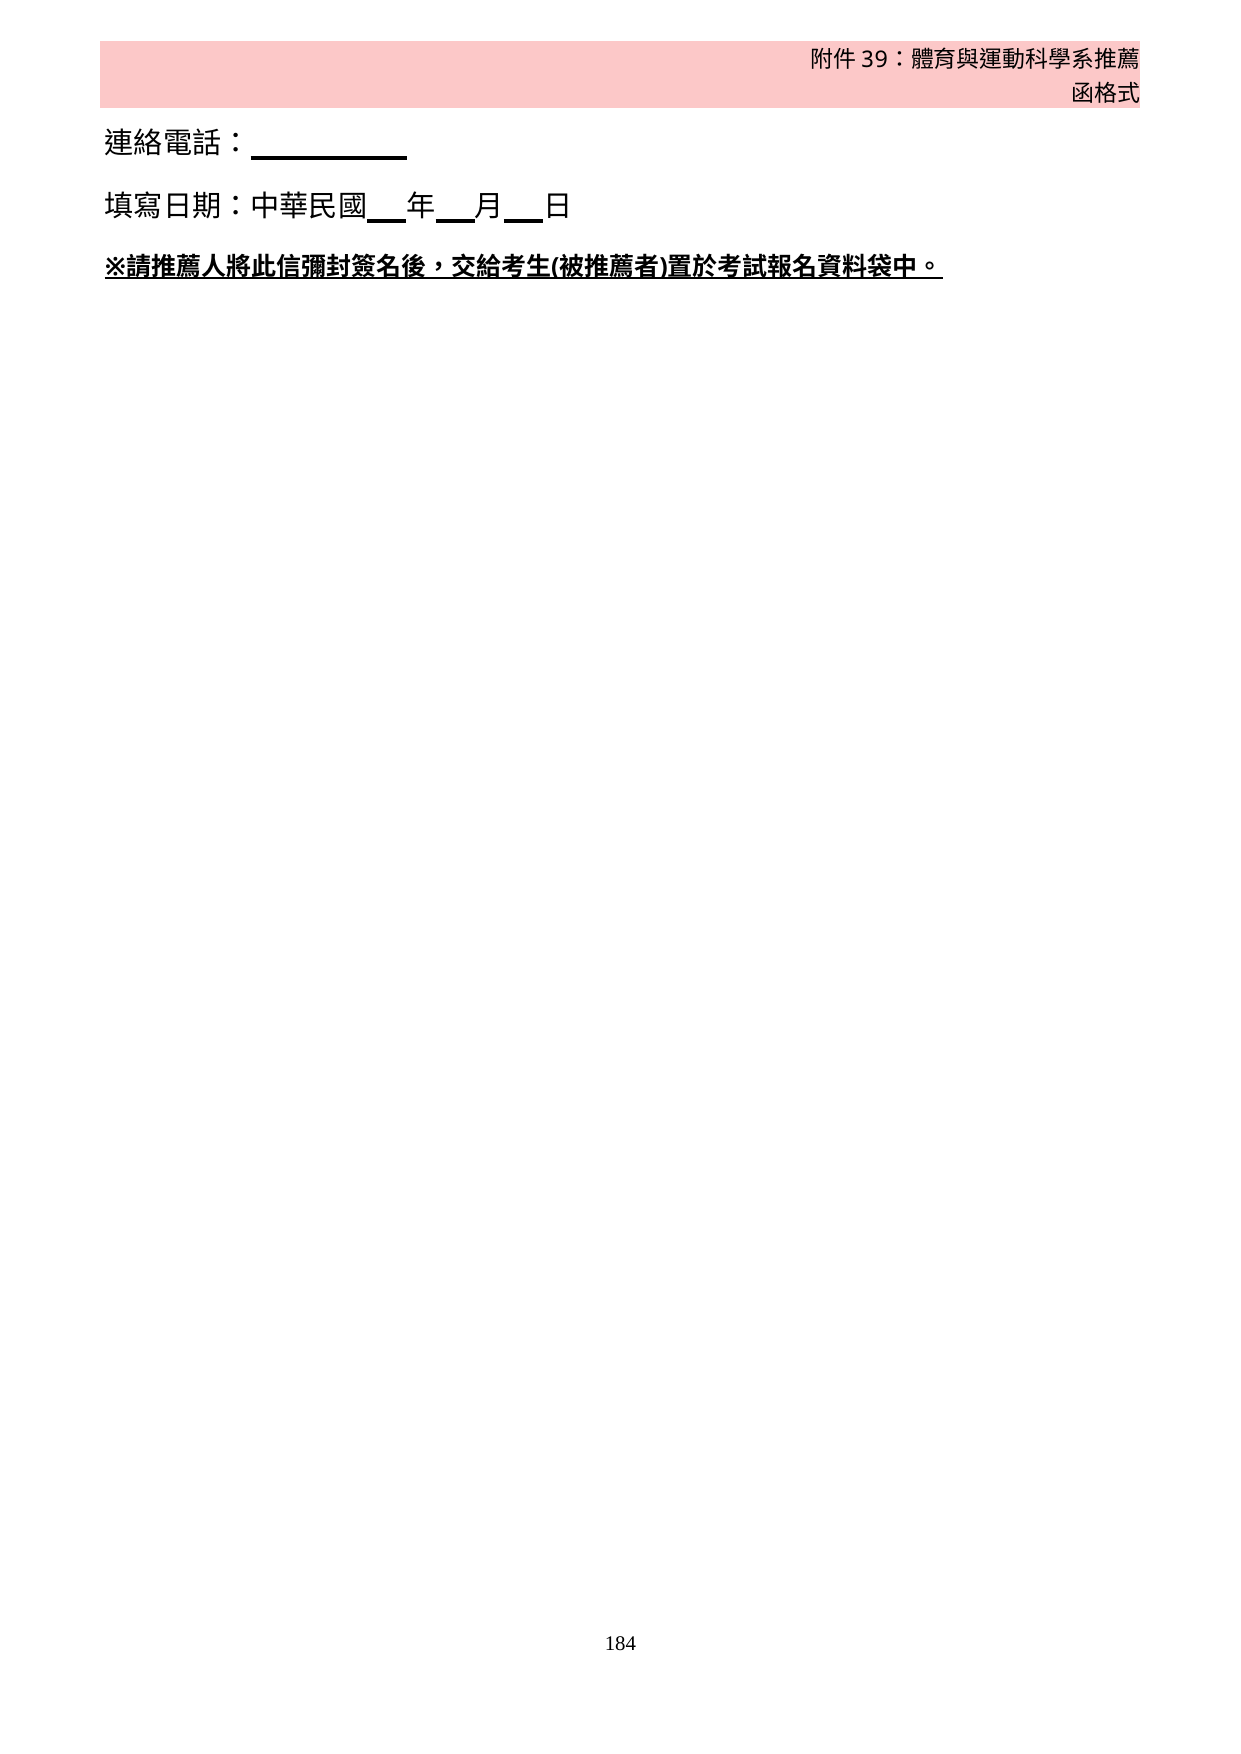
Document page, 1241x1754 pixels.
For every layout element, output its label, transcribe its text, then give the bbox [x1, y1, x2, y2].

text 填寫日期：中華民國 年 月 日 [104, 183, 1136, 225]
text ※請推薦人將此信彌封簽名後，交給考生(被推薦者)置於考試報名資料袋中。 [104, 246, 1136, 282]
text 連絡電話： [104, 119, 1136, 162]
